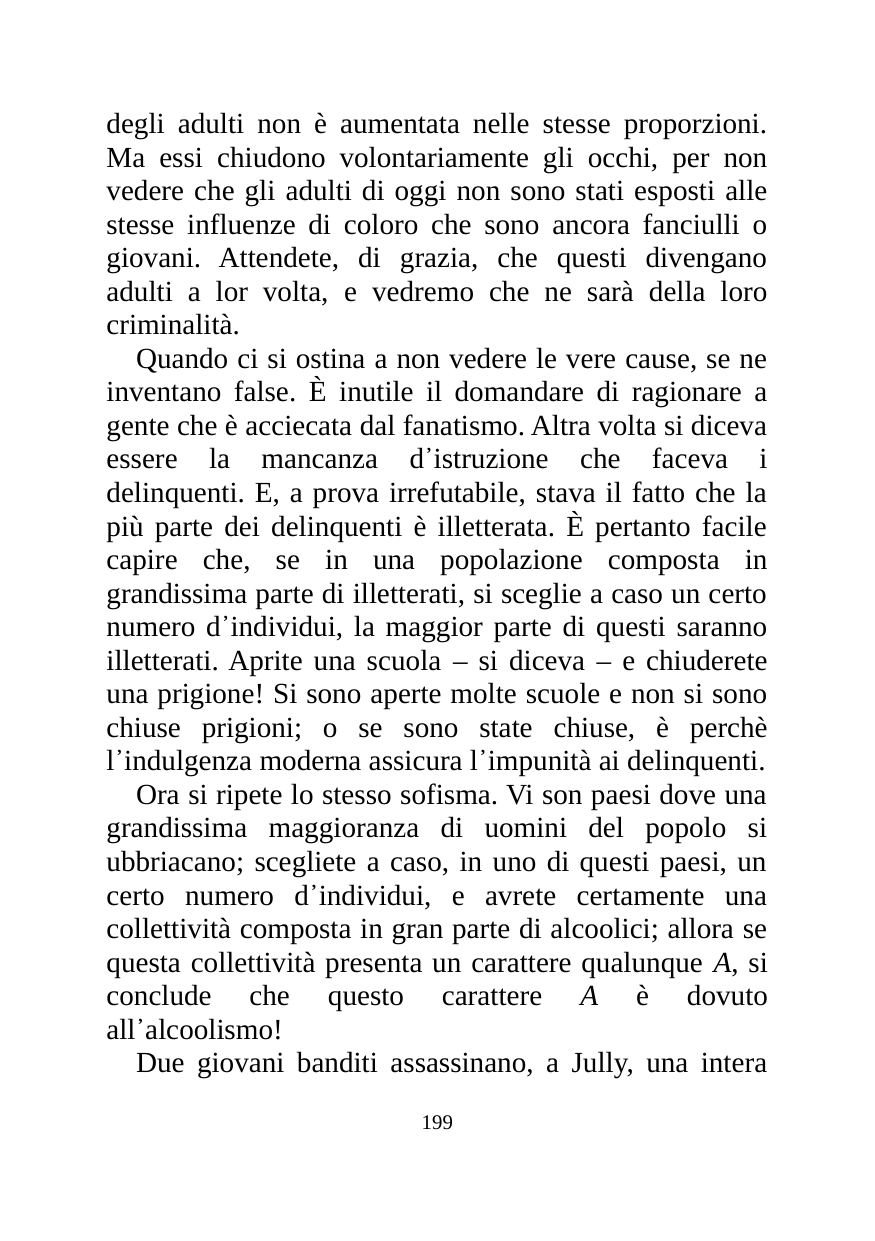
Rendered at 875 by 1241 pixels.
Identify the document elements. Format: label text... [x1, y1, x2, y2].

text Quando ci si ostina a non vedere le vere cause, se ne inventano false. È inutile il domandare di ragionare a gente che è acciecata dal fanatismo. Altra volta si diceva essere la mancanza d᾽istruzione che faceva i delinquenti. E, a prova irrefutabile, stava il fatto che la più parte dei delinquenti è illetterata. È pertanto facile capire che, se in una popolazione composta in grandissima parte di illetterati, si sceglie a caso un certo numero d᾽individui, la maggior parte di questi saranno illetterati. Aprite una scuola – si diceva – e chiuderete una prigione! Si sono aperte molte scuole e non si sono chiuse prigioni; o se sono state chiuse, è perchè l᾽indulgenza moderna assicura l᾽impunità ai delinquenti. [106, 341, 768, 777]
text Due giovani banditi assassinano, a Jully, una intera [106, 1045, 768, 1079]
text Ora si ripete lo stesso sofisma. Vi son paesi dove una grandissima maggioranza di uomini del popolo si ubbriacano; scegliete a caso, in uno di questi paesi, un certo numero d᾽individui, e avrete certamente una collettività composta in gran parte di alcoolici; allora se questa collettività presenta un carattere qualunque A, si conclude che questo carattere A è dovuto all᾽alcoolismo! [106, 777, 768, 1045]
text degli adulti non è aumentata nelle stesse proporzioni. Ma essi chiudono volontariamente gli occhi, per non vedere che gli adulti di oggi non sono stati esposti alle stesse influenze di coloro che sono ancora fanciulli o giovani. Attendete, di grazia, che questi divengano adulti a lor volta, e vedremo che ne sarà della loro criminalità. [106, 106, 768, 341]
